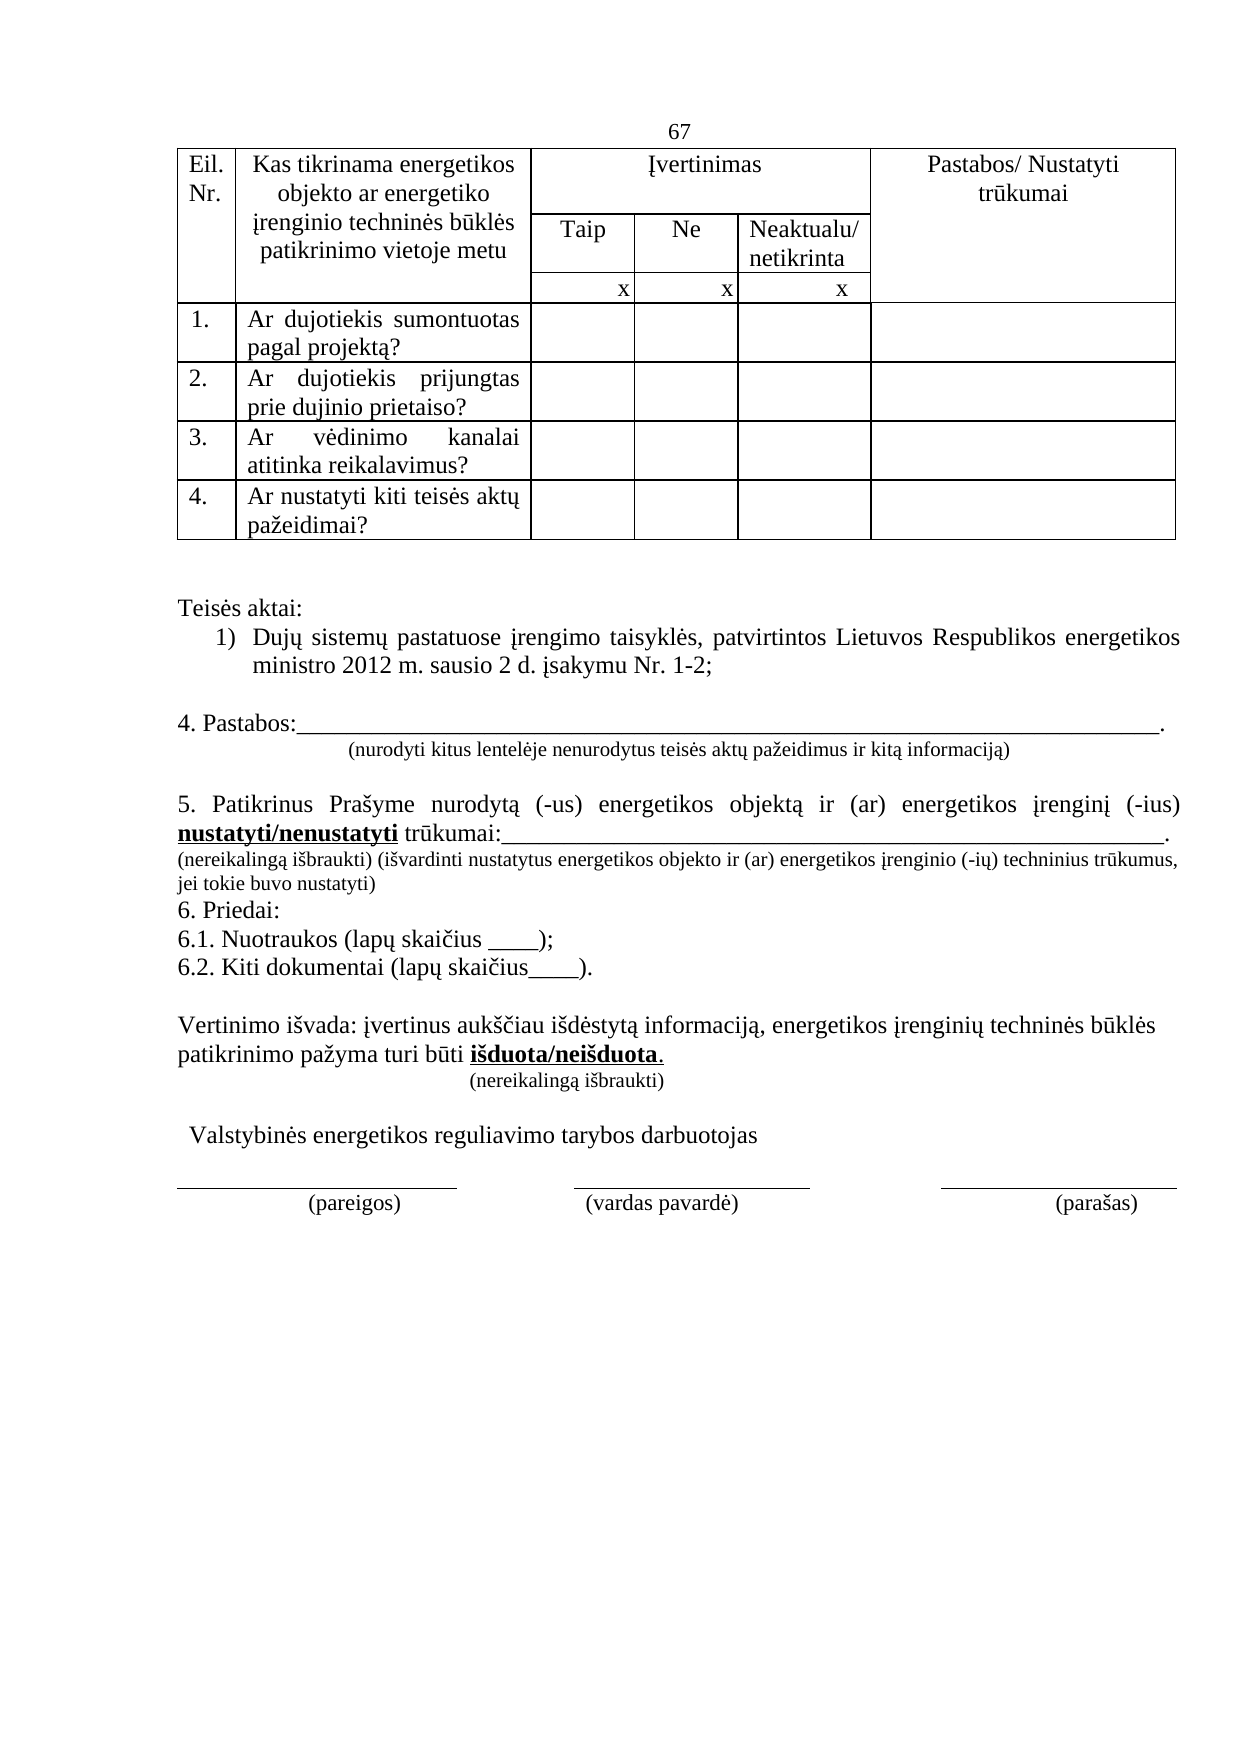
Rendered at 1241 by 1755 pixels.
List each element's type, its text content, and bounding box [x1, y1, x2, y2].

table_cell (parašas) [941, 1189, 1177, 1215]
table_cell [635, 422, 737, 479]
table_cell Neaktualu/netikrinta [739, 215, 870, 272]
table_cell [236, 272, 530, 302]
table_cell [810, 1188, 941, 1215]
table_cell (pareigos) [177, 1189, 457, 1215]
table_header Įvertinimas [532, 149, 870, 213]
table_header Eil. Nr. [178, 149, 235, 302]
table_cell (vardas pavardė) [574, 1189, 810, 1215]
table_cell [739, 304, 870, 361]
text (nurodyti kitus lentelėje nenurodytus teisės aktų pažeidimus ir kitą informaciją) [177, 737, 1181, 761]
table_cell 2. [178, 363, 235, 420]
text 6.2. Kiti dokumentai (lapų skaičius____). [177, 952, 1181, 981]
table_cell x [739, 273, 870, 302]
table_cell Ar vėdinimo kanalai atitinka reikalavimus? [237, 422, 530, 479]
text (nereikalingą išbraukti) [312, 1067, 1181, 1092]
table_cell x [635, 273, 737, 302]
table_header Kas tikrinama energetikos objekto ar energetiko įrenginio techninės būklės patikrinimo vietoje metu [236, 149, 530, 272]
text 1) Dujų sistemų pastatuose įrengimo taisyklės, patvirtintos Lietuvos Respublikos energetikos ministro 2012 m. sausio 2 d. įsakymu Nr. 1-2; [215, 622, 1181, 679]
table_cell 3. [178, 422, 235, 479]
table_cell [532, 422, 634, 479]
table_header Valstybinės energetikos reguliavimo tarybos darbuotojas [177, 1120, 1177, 1187]
table_cell [872, 303, 1175, 361]
table_cell [457, 1188, 574, 1215]
table_cell Ar dujotiekis prijungtas prie dujinio prietaiso? [237, 363, 530, 420]
text (nereikalingą išbraukti) (išvardinti nustatytus energetikos objekto ir (ar) energetikos įrenginio (-ių) techninius trūkumus, jei tokie buvo nustatyti) [177, 847, 1181, 895]
text 4. Pastabos:_____________________________________________________________________. [177, 708, 1181, 737]
table_cell Ne [635, 215, 737, 272]
table_cell [532, 304, 634, 361]
table_cell x [532, 273, 634, 302]
table_cell [872, 481, 1175, 538]
table_header Pastabos/ Nustatyti trūkumai [871, 149, 1175, 302]
table_cell [532, 481, 634, 538]
text 6. Priedai: [177, 895, 1181, 924]
table_cell Ar nustatyti kiti teisės aktų pažeidimai? [237, 481, 530, 538]
table_cell 4. [178, 481, 235, 538]
table_cell [872, 422, 1175, 479]
table_cell [739, 481, 870, 538]
table_cell 1. [178, 304, 235, 361]
table_cell [635, 481, 737, 538]
text Teisės aktai: [177, 593, 1181, 622]
text Vertinimo išvada: įvertinus aukščiau išdėstytą informaciją, energetikos įrenginių techninės būklės patikrinimo pažyma turi būti išduota/neišduota. [177, 1010, 1181, 1067]
text 6.1. Nuotraukos (lapų skaičius ____); [177, 924, 1181, 952]
table_cell [739, 363, 870, 420]
table_cell [635, 304, 737, 361]
table_cell Taip [532, 215, 634, 272]
table_cell [739, 422, 870, 479]
table_cell [635, 363, 737, 420]
table_cell [532, 363, 634, 420]
table_cell [872, 363, 1175, 420]
text 5. Patikrinus Prašyme nurodytą (-us) energetikos objektą ir (ar) energetikos įrenginį (-ius) nustatyti/nenustatyti trūkumai:_____________________________________________________. [177, 789, 1181, 847]
table_cell Ar dujotiekis sumontuotas pagal projektą? [237, 304, 530, 361]
